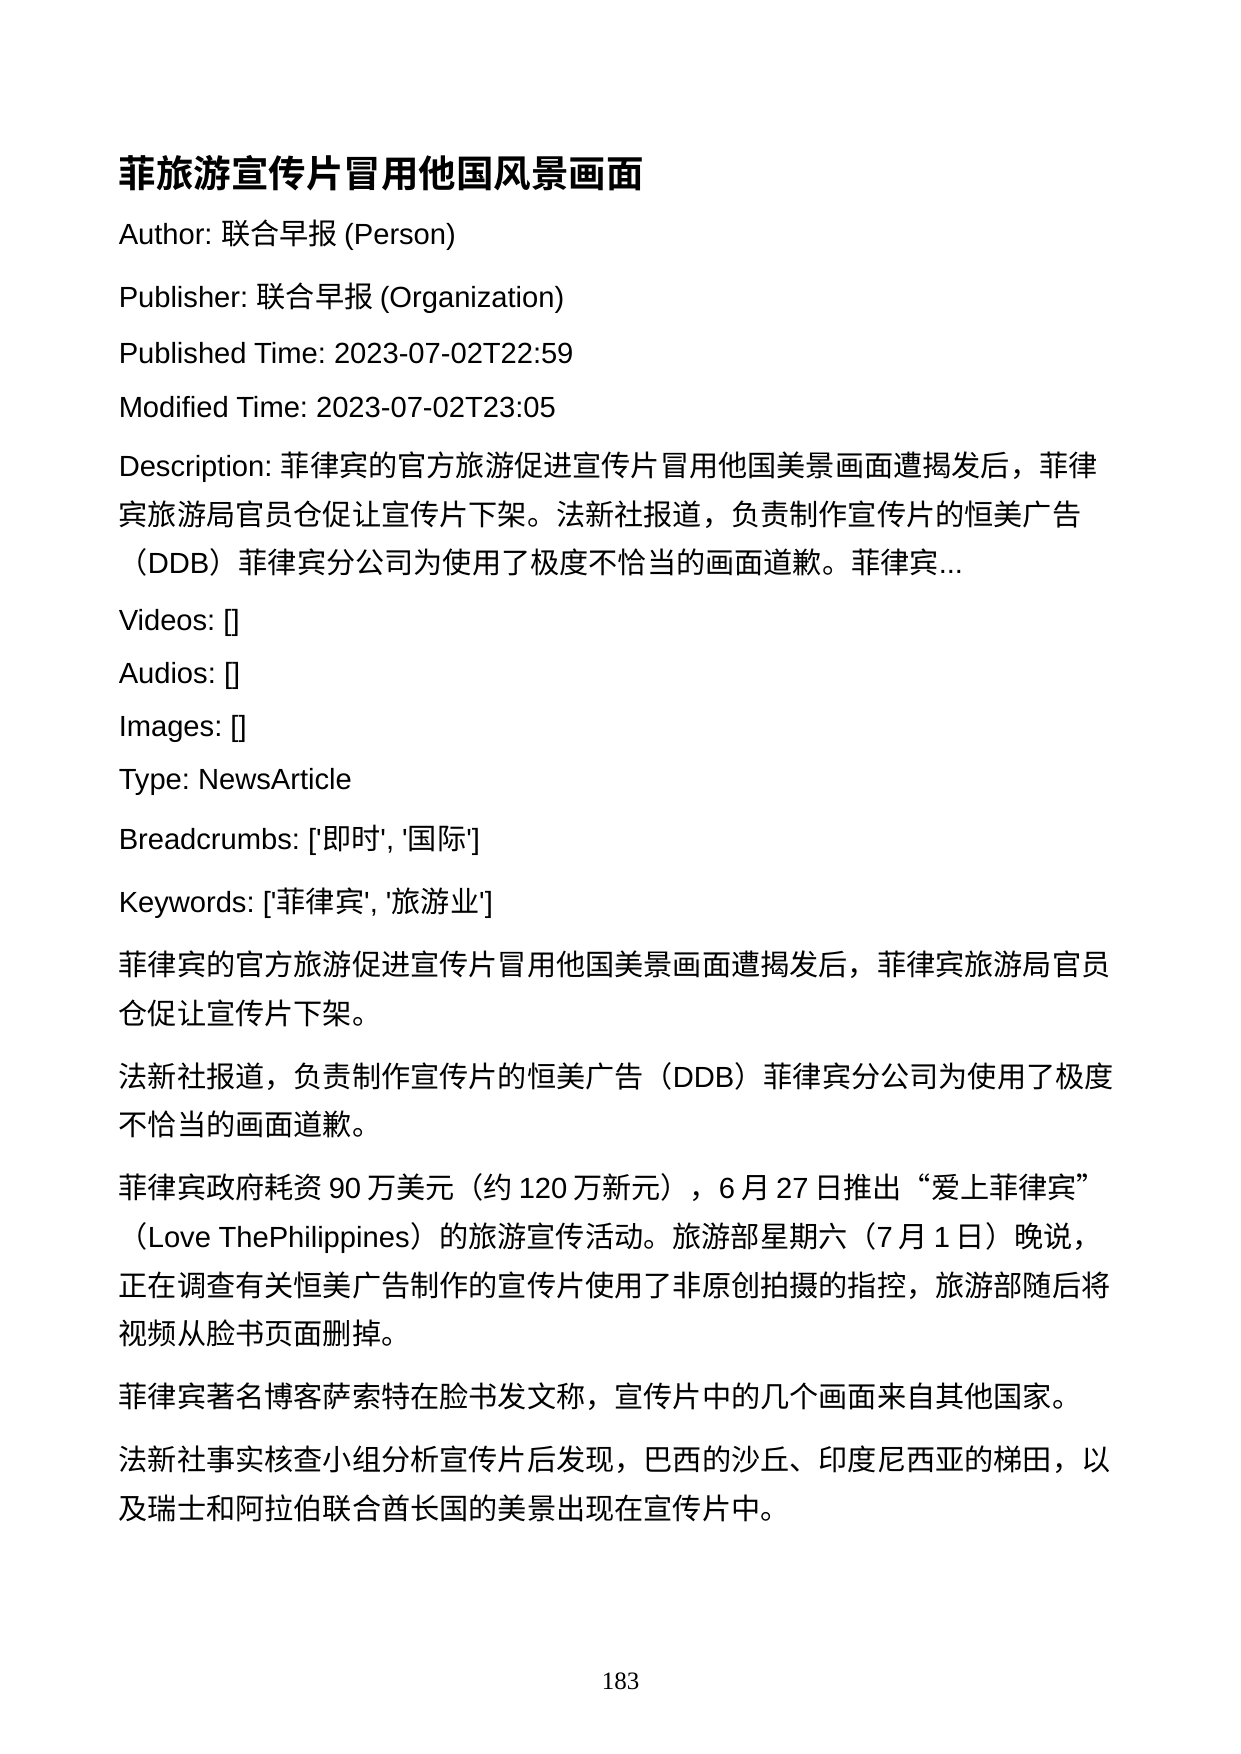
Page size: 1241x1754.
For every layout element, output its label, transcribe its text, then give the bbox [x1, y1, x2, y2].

text 菲律宾的官方旅游促进宣传片冒用他国美景画面遭揭发后，菲律宾旅游局官员仓促让宣传片下架。 [118, 942, 1122, 1033]
text Keywords: ['菲律宾', '旅游业'] [118, 879, 1122, 921]
text Publisher: 联合早报 (Organization) [118, 273, 1122, 316]
text 法新社事实核查小组分析宣传片后发现，巴西的沙丘、印度尼西亚的梯田，以及瑞士和阿拉伯联合酋长国的美景出现在宣传片中。 [118, 1437, 1122, 1528]
text 菲律宾政府耗资90万美元（约120万新元），6月27日推出“爱上菲律宾”（Love ThePhilippines）的旅游宣传活动。旅游部星期六（7月1日）晚说，正在调查有关恒美广告制作的宣传片使用了非原创拍摄的指控，旅游部随后将视频从脸书页面删掉。 [118, 1165, 1122, 1353]
text Description: 菲律宾的官方旅游促进宣传片冒用他国美景画面遭揭发后，菲律宾旅游局官员仓促让宣传片下架。法新社报道，负责制作宣传片的恒美广告（DDB）菲律宾分公司为使用了极度不恰当的画面道歉。菲律宾... [118, 443, 1122, 582]
text Images: [] [118, 709, 1122, 743]
text Modified Time: 2023-07-02T23:05 [118, 390, 1122, 423]
text 法新社报道，负责制作宣传片的恒美广告（DDB）菲律宾分公司为使用了极度不恰当的画面道歉。 [118, 1053, 1122, 1144]
text Breadcrumbs: ['即时', '国际'] [118, 816, 1122, 858]
text Published Time: 2023-07-02T22:59 [118, 337, 1122, 370]
text 菲律宾著名博客萨索特在脸书发文称，宣传片中的几个画面来自其他国家。 [118, 1374, 1122, 1416]
text Audios: [] [118, 656, 1122, 690]
subtitle 菲旅游宣传片冒用他国风景画面 [118, 143, 1122, 198]
text Type: NewsArticle [118, 762, 1122, 796]
text Author: 联合早报 (Person) [118, 210, 1122, 253]
text Videos: [] [118, 603, 1122, 637]
